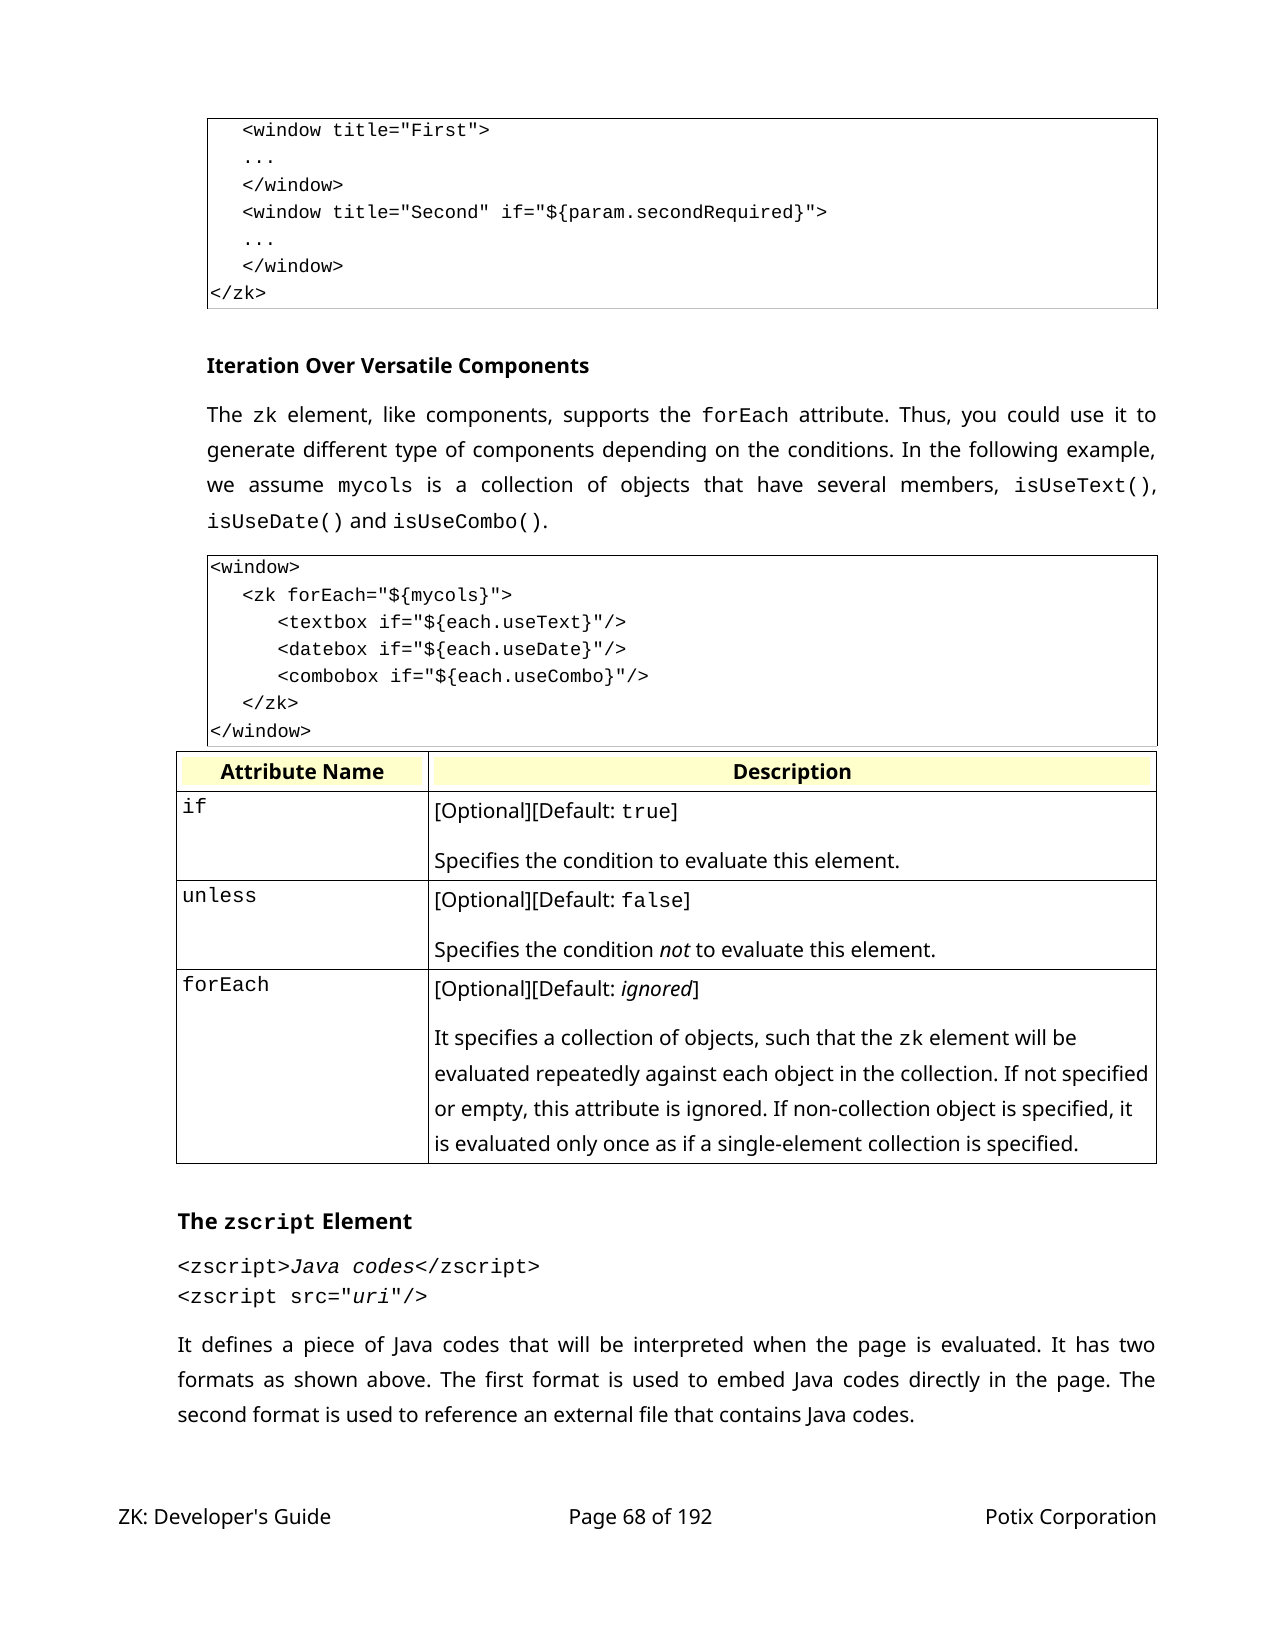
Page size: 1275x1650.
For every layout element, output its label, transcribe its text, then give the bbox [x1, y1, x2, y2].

text <window title="First"> [208, 119, 1157, 142]
subtitle Iteration Over Versatile Components [207, 351, 1157, 379]
table_cell if [177, 792, 428, 880]
text ... [208, 227, 1157, 251]
table_header Attribute Name [177, 752, 428, 791]
text <zk forEach="${mycols}"> [208, 582, 1157, 607]
subtitle The zscript Element [177, 1206, 1157, 1236]
text The zk element, like components, supports the forEach attribute. Thus, you could use it to generate different type of components depending on the conditions. In the following example, we assume mycols is a collection of objects that have several members, isUseText(), isUseDate() and isUseCombo(). [207, 400, 1157, 535]
table_cell [Optional][Default: ignored] It specifies a collection of objects, such that the zk element will be evaluated repeatedly against each object in the collection. If not specified or empty, this attribute is ignored. If non-collection object is specified, it is evaluated only once as if a single-element collection is specified. [429, 970, 1156, 1163]
text <combobox if="${each.useCombo}"/> [208, 664, 1157, 688]
text <zscript>Java codes</zscript> <zscript src="uri"/> [177, 1257, 1157, 1309]
text ... [208, 145, 1157, 169]
text </window> [208, 172, 1157, 197]
table_cell [Optional][Default: true] Specifies the condition to evaluate this element. [429, 792, 1156, 880]
text <window> [208, 556, 1157, 579]
text </window> [208, 254, 1157, 278]
text <textbox if="${each.useText}"/> [208, 610, 1157, 634]
table_cell forEach [177, 970, 428, 1163]
table_cell unless [177, 881, 428, 969]
table_header Description [429, 752, 1156, 791]
text It defines a piece of Java codes that will be interpreted when the page is evaluated. It has two formats as shown above. The first format is used to embed Java codes directly in the page. The second format is used to reference an external file that contains Java codes. [177, 1330, 1157, 1429]
text </zk> [208, 281, 1157, 308]
text <datebox if="${each.useDate}"/> [208, 637, 1157, 661]
text <window title="Second" if="${param.secondRequired}"> [208, 200, 1157, 224]
text </window> [208, 718, 1157, 746]
table_cell [Optional][Default: false] Specifies the condition not to evaluate this element. [429, 881, 1156, 969]
text </zk> [208, 691, 1157, 716]
